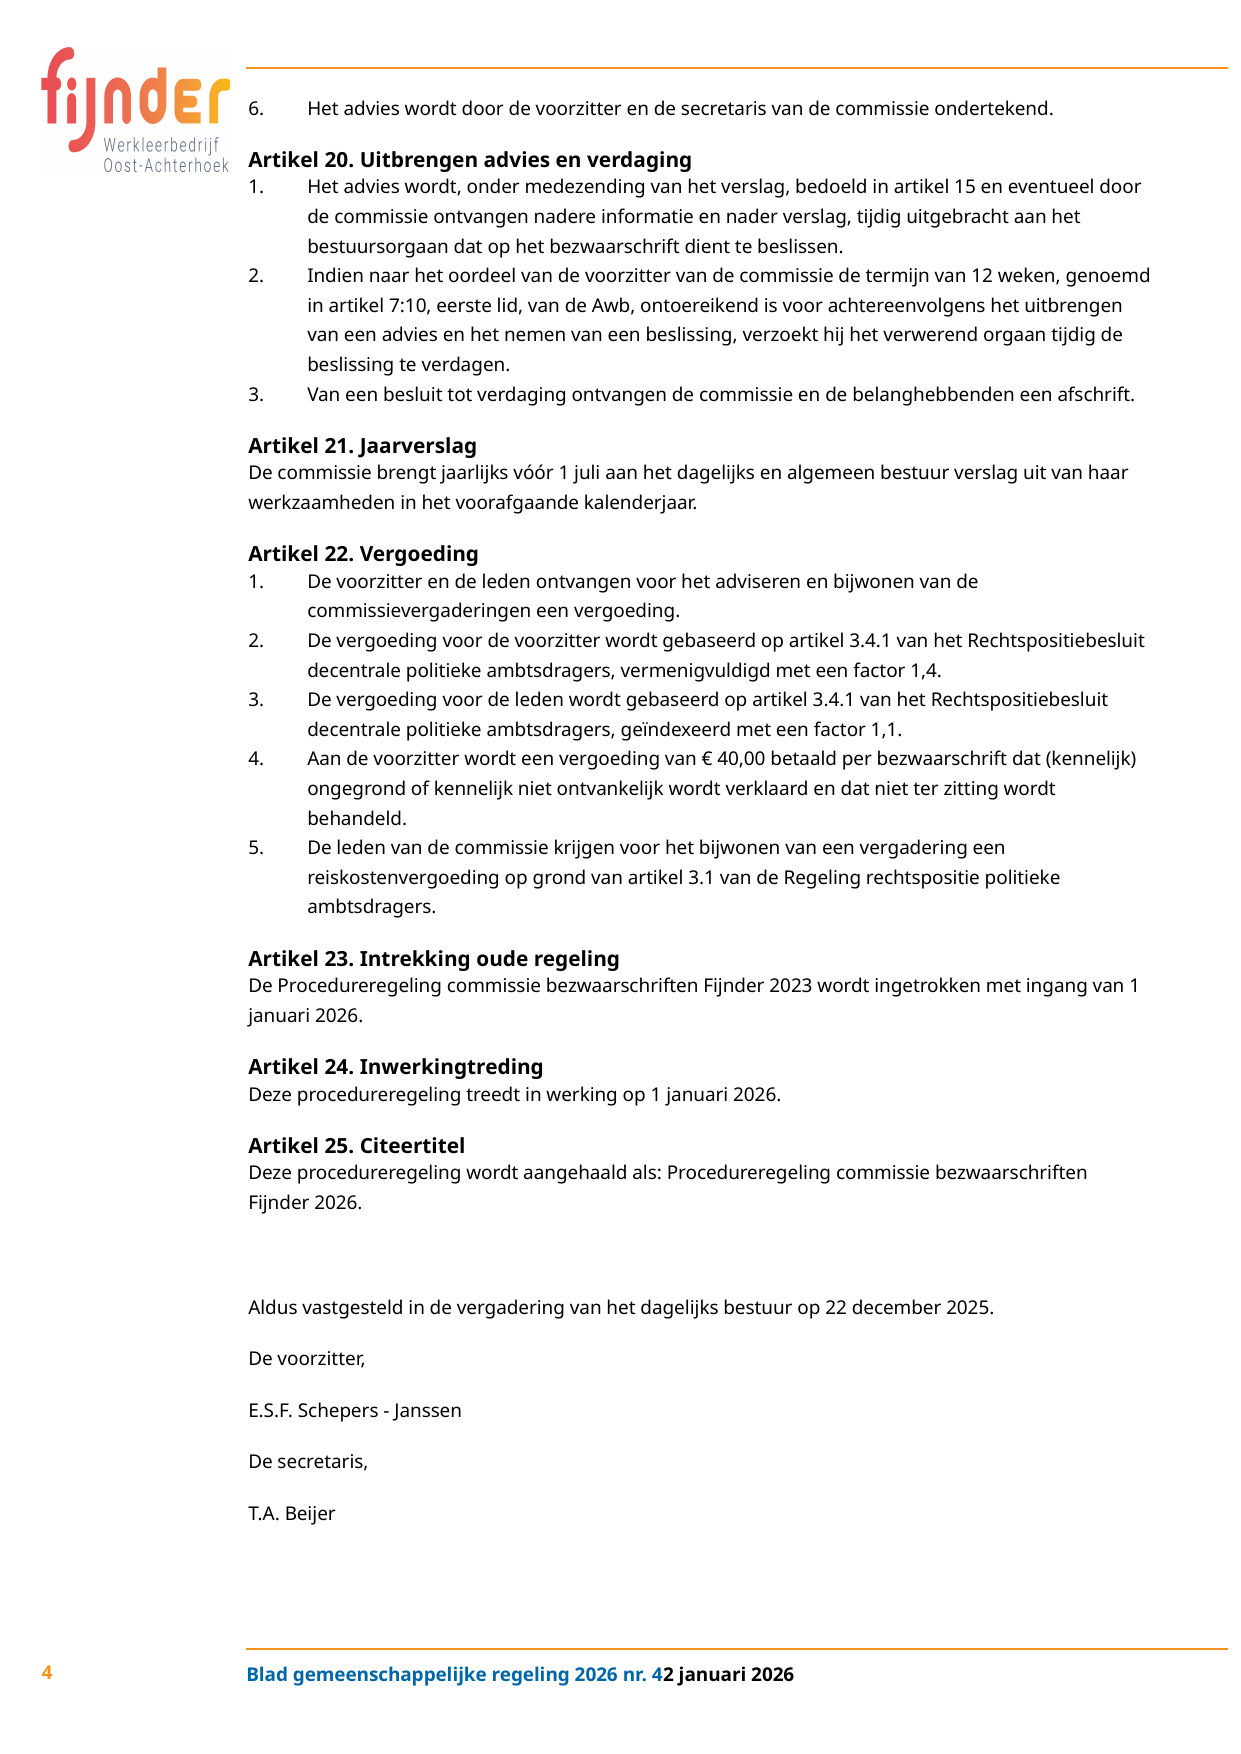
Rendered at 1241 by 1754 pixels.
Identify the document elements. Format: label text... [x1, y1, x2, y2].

list Het advies wordt, onder medezending van het verslag, bedoeld in artikel 15 en eventueel door de commissie ontvangen nadere informatie en nader verslag, tijdig uitgebracht aan het bestuursorgaan dat op het bezwaarschrift dient te beslissen. [248, 174, 1152, 258]
list De vergoeding voor de voorzitter wordt gebaseerd op artikel 3.4.1 van het Rechtspositiebesluit decentrale politieke ambtsdragers, vermenigvuldigd met een factor 1,4. [248, 627, 1152, 682]
list De voorzitter en de leden ontvangen voor het adviseren en bijwonen van de commissievergaderingen een vergoeding. [248, 568, 1152, 623]
text E.S.F. Schepers - Janssen [248, 1397, 1152, 1423]
list Aan de voorzitter wordt een vergoeding van € 40,00 betaald per bezwaarschrift dat (kennelijk) ongegrond of kennelijk niet ontvankelijk wordt verklaard en dat niet ter zitting wordt behandeld. [248, 746, 1152, 830]
text Deze procedureregeling treedt in werking op 1 januari 2026. [248, 1081, 1152, 1106]
list Indien naar het oordeel van de voorzitter van de commissie de termijn van 12 weken, genoemd in artikel 7:10, eerste lid, van de Awb, ontoereikend is voor achtereenvolgens het uitbrengen van een advies en het nemen van een beslissing, verzoekt hij het verwerend orgaan tijdig de beslissing te verdagen. [248, 262, 1152, 377]
text De commissie brengt jaarlijks vóór 1 juli aan het dagelijks en algemeen bestuur verslag uit van haar werkzaamheden in het voorafgaande kalenderjaar. [248, 459, 1152, 515]
text Deze procedureregeling wordt aangehaald als: Procedureregeling commissie bezwaarschriften Fijnder 2026. [248, 1159, 1152, 1215]
text T.A. Beijer [248, 1500, 1152, 1526]
list De leden van de commissie krijgen voor het bijwonen van een vergadering een reiskostenvergoeding op grond van artikel 3.1 van de Regeling rechtspositie politieke ambtsdragers. [248, 834, 1152, 919]
text De voorzitter, [248, 1345, 1152, 1371]
list Het advies wordt door de voorzitter en de secretaris van de commissie ondertekend. [248, 95, 1152, 121]
text De secretaris, [248, 1448, 1152, 1474]
text Artikel 21. Jaarverslag [248, 431, 1152, 459]
picture [41, 47, 231, 172]
text De Procedureregeling commissie bezwaarschriften Fijnder 2023 wordt ingetrokken met ingang van 1 januari 2026. [248, 972, 1152, 1028]
text Artikel 22. Vergoeding [248, 539, 1152, 568]
text Aldus vastgesteld in de vergadering van het dagelijks bestuur op 22 december 2025. [248, 1294, 1152, 1320]
text Artikel 20. Uitbrengen advies en verdaging [248, 145, 1152, 174]
list Van een besluit tot verdaging ontvangen de commissie en de belanghebbenden een afschrift. [248, 381, 1152, 406]
list De vergoeding voor de leden wordt gebaseerd op artikel 3.4.1 van het Rechtspositiebesluit decentrale politieke ambtsdragers, geïndexeerd met een factor 1,1. [248, 686, 1152, 742]
text Artikel 25. Citeertitel [248, 1131, 1152, 1159]
text Artikel 23. Intrekking oude regeling [248, 944, 1152, 972]
text Artikel 24. Inwerkingtreding [248, 1052, 1152, 1081]
